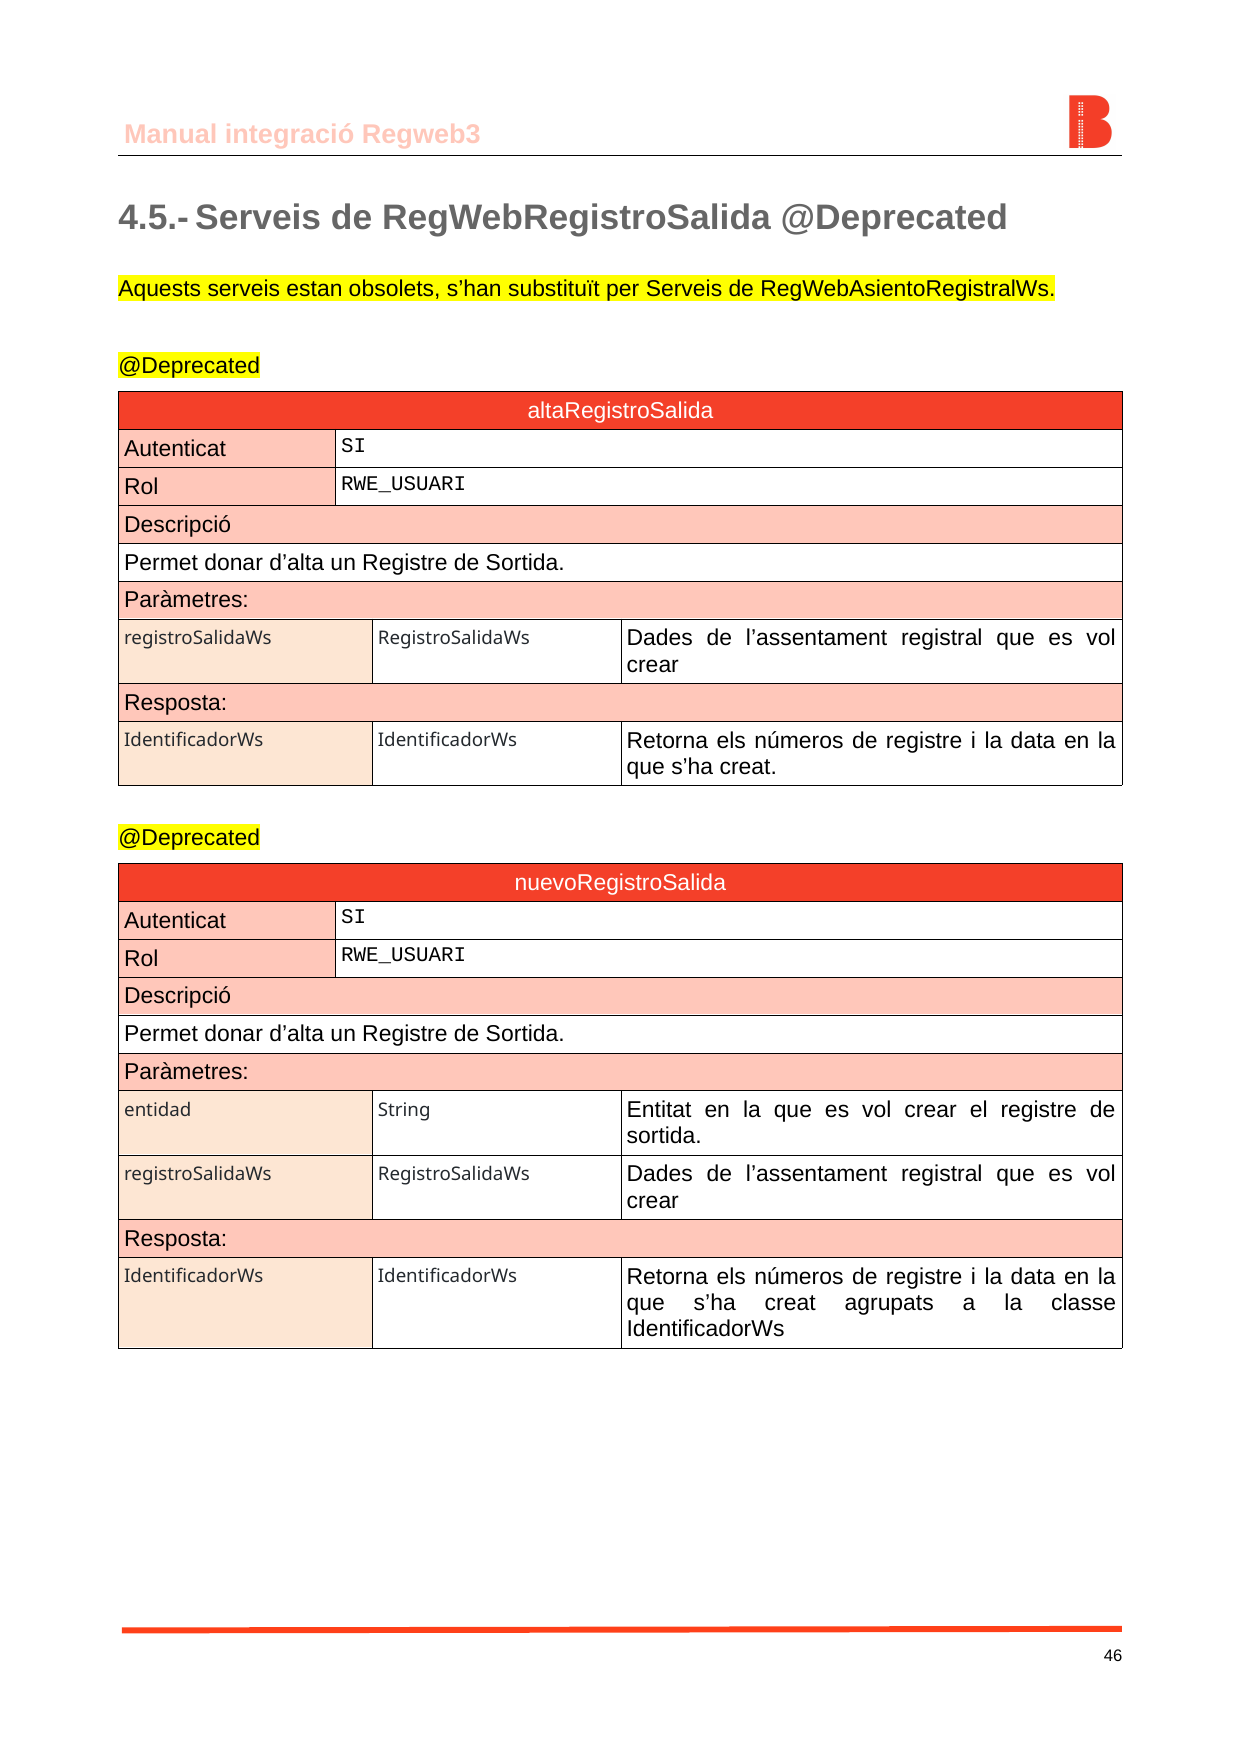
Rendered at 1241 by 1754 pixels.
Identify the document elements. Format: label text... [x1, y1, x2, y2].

table_cell String [373, 1091, 621, 1154]
table_cell Autenticat [119, 902, 335, 939]
picture [1063, 94, 1117, 150]
table_cell RegistroSalidaWs [373, 1156, 621, 1219]
table_cell Paràmetres: [119, 1054, 1122, 1090]
table_cell registroSalidaWs [119, 620, 372, 683]
table_cell Descripció [119, 506, 1122, 543]
table_cell entidad [119, 1091, 372, 1154]
table_header altaRegistroSalida [119, 392, 1122, 429]
table_cell Descripció [119, 978, 1122, 1014]
table_cell Resposta: [119, 1220, 1122, 1257]
table_cell IdentificadorWs [119, 722, 372, 785]
table_cell SI [336, 902, 1122, 939]
table_cell RWE_USUARI [336, 940, 1122, 977]
table_cell SI [336, 430, 1122, 467]
table_cell registroSalidaWs [119, 1156, 372, 1219]
table_cell IdentificadorWs [119, 1258, 372, 1347]
table_cell Rol [119, 940, 335, 977]
text @Deprecated [118, 352, 1122, 378]
text @Deprecated [118, 824, 1122, 850]
text Aquests serveis estan obsolets, s’han substituït per Serveis de RegWebAsientoRegistralWs. [118, 274, 1122, 301]
table_cell Resposta: [119, 684, 1122, 721]
table_cell Dades de l’assentament registral que es vol crear [622, 1156, 1122, 1219]
table_cell IdentificadorWs [373, 722, 621, 785]
table_cell RWE_USUARI [336, 468, 1122, 505]
table_cell Retorna els números de registre i la data en la que s’ha creat. [622, 722, 1122, 785]
table_cell Rol [119, 468, 335, 505]
table_header nuevoRegistroSalida [119, 864, 1122, 901]
table_cell Paràmetres: [119, 582, 1122, 618]
table_cell Dades de l’assentament registral que es vol crear [622, 620, 1122, 683]
table_cell RegistroSalidaWs [373, 620, 621, 683]
table_cell IdentificadorWs [373, 1258, 621, 1347]
table_cell Entitat en la que es vol crear el registre de sortida. [622, 1091, 1122, 1154]
table_cell Permet donar d’alta un Registre de Sortida. [119, 544, 1122, 581]
table_cell Permet donar d’alta un Registre de Sortida. [119, 1016, 1122, 1052]
table_cell Retorna els números de registre i la data en la que s’ha creat agrupats a la classe IdentificadorWs [622, 1258, 1122, 1347]
subtitle Serveis de RegWebRegistroSalida @Deprecated [118, 196, 1122, 237]
table_cell Autenticat [119, 430, 335, 467]
